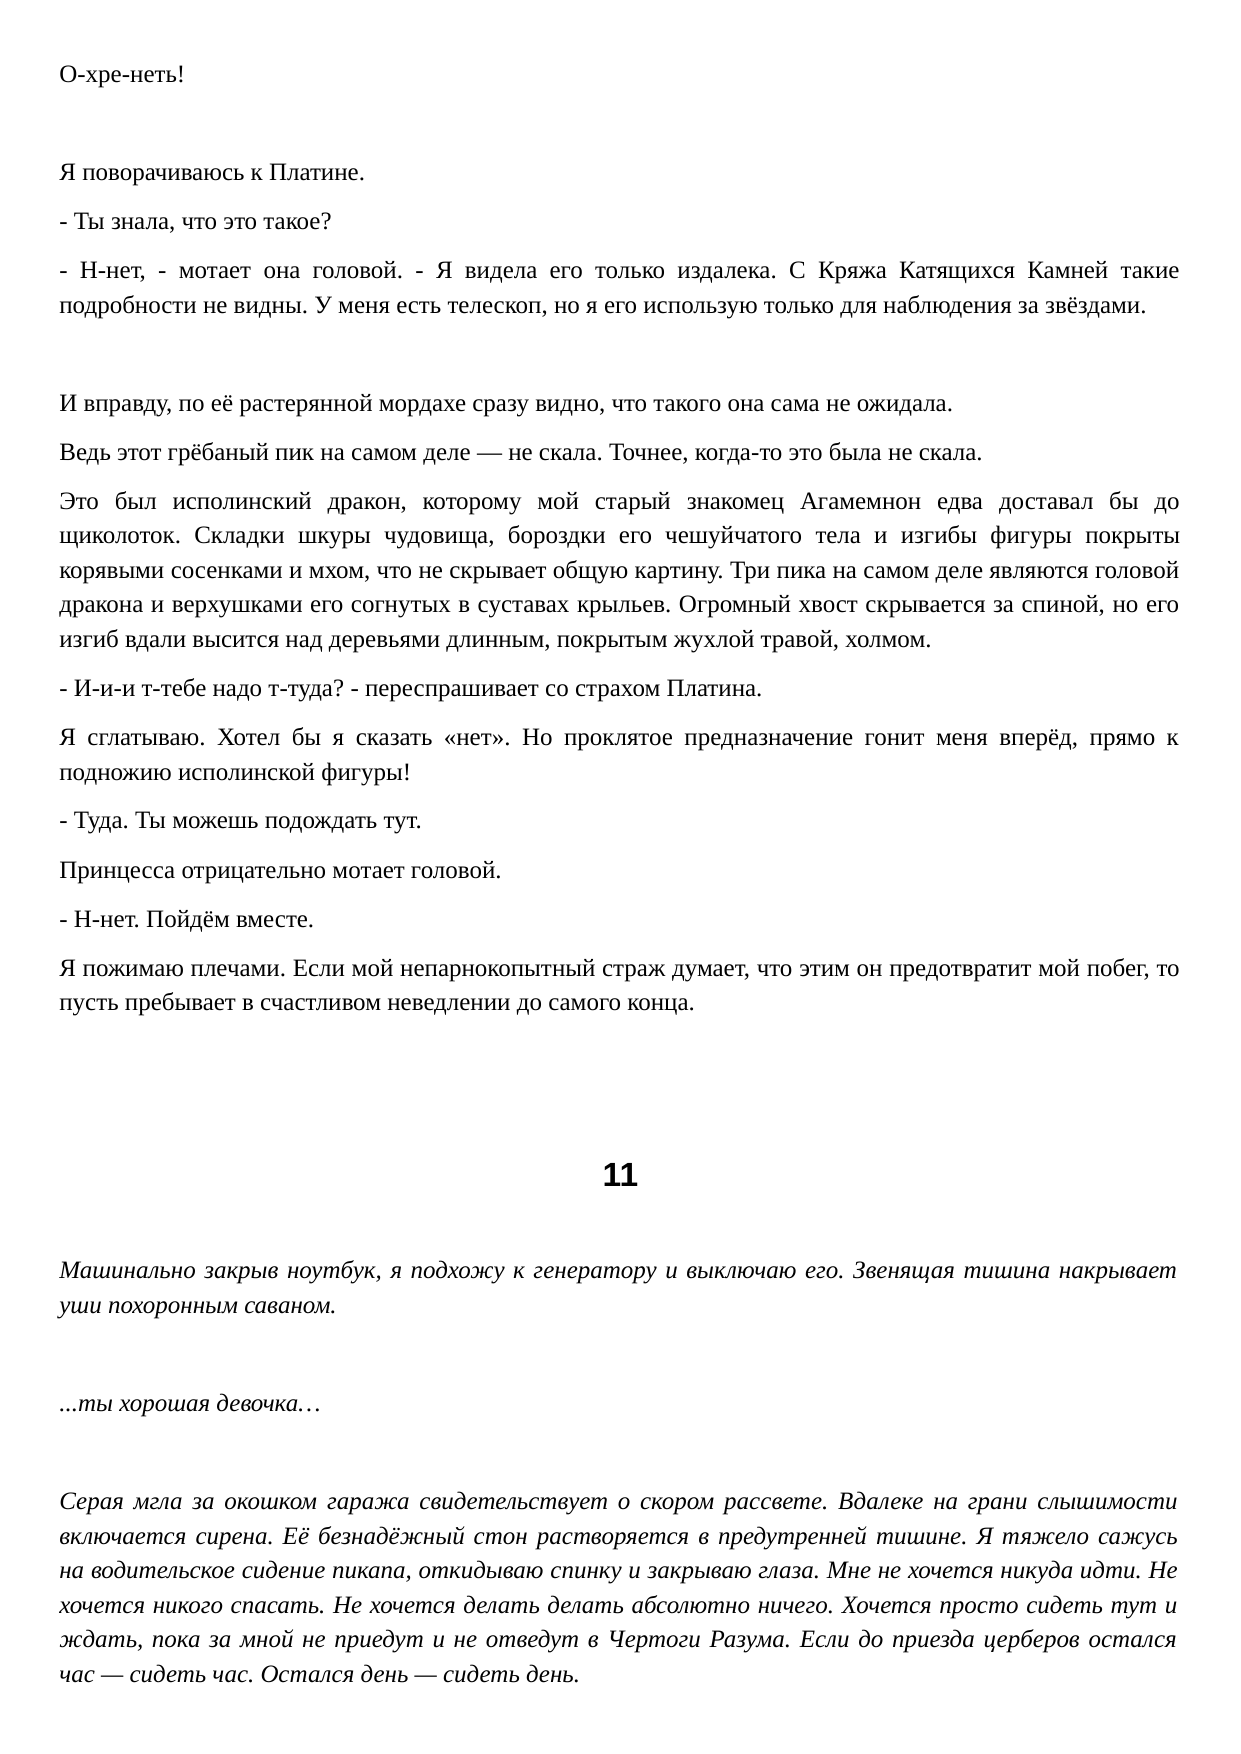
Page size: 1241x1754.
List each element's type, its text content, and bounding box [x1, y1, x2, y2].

text Я пожимаю плечами. Если мой непарнокопытный страж думает, что этим он предотвратит мой побег, то пусть пребывает в счастливом неведлении до самого конца. [59, 953, 1181, 1016]
text Это был исполинский дракон, которому мой старый знакомец Агамемнон едва доставал бы до щиколоток. Складки шкуры чудовища, бороздки его чешуйчатого тела и изгибы фигуры покрыты корявыми сосенками и мхом, что не скрывает общую картину. Три пика на самом деле являются головой дракона и верхушками его согнутых в суставах крыльев. Огромный хвост скрывается за спиной, но его изгиб вдали высится над деревьями длинным, покрытым жухлой травой, холмом. [59, 486, 1181, 653]
text Я поворачиваюсь к Платине. [59, 157, 1181, 186]
text Я сглатываю. Хотел бы я сказать «нет». Но проклятое предназначение гонит меня вперёд, прямо к подножию исполинской фигуры! [59, 722, 1181, 785]
text - И-и-и т-тебе надо т-туда? - переспрашивает со страхом Платина. [59, 673, 1181, 702]
text Серая мгла за окошком гаража свидетельствует о скором рассвете. Вдалеке на грани слышимости включается сирена. Её безнадёжный стон растворяется в предутренней тишине. Я тяжело сажусь на водительское сидение пикапа, откидываю спинку и закрываю глаза. Мне не хочется никуда идти. Не хочется никого спасать. Не хочется делать делать абсолютно ничего. Хочется просто сидеть тут и ждать, пока за мной не приедут и не отведут в Чертоги Разума. Если до приезда церберов остался час — сидеть час. Остался день — сидеть день. [59, 1486, 1181, 1687]
text О-хре-неть! [59, 59, 1181, 88]
text Машинально закрыв ноутбук, я подхожу к генератору и выключаю его. Звенящая тишина накрывает уши похоронным саваном. [59, 1256, 1181, 1319]
text - Туда. Ты можешь подождать тут. [59, 806, 1181, 834]
text - Н-нет. Пойдём вместе. [59, 904, 1181, 932]
text ...ты хорошая девочка… [59, 1388, 1181, 1417]
text - Н-нет, - мотает она головой. - Я видела его только издалека. С Кряжа Катящихся Камней такие подробности не видны. У меня есть телескоп, но я его использую только для наблюдения за звёздами. [59, 255, 1181, 318]
subtitle 11 [59, 1155, 1181, 1194]
text И вправду, по её растерянной мордахе сразу видно, что такого она сама не ожидала. [59, 388, 1181, 417]
text - Ты знала, что это такое? [59, 206, 1181, 235]
text Принцесса отрицательно мотает головой. [59, 855, 1181, 883]
text Ведь этот грёбаный пик на самом деле — не скала. Точнее, когда-то это была не скала. [59, 437, 1181, 466]
